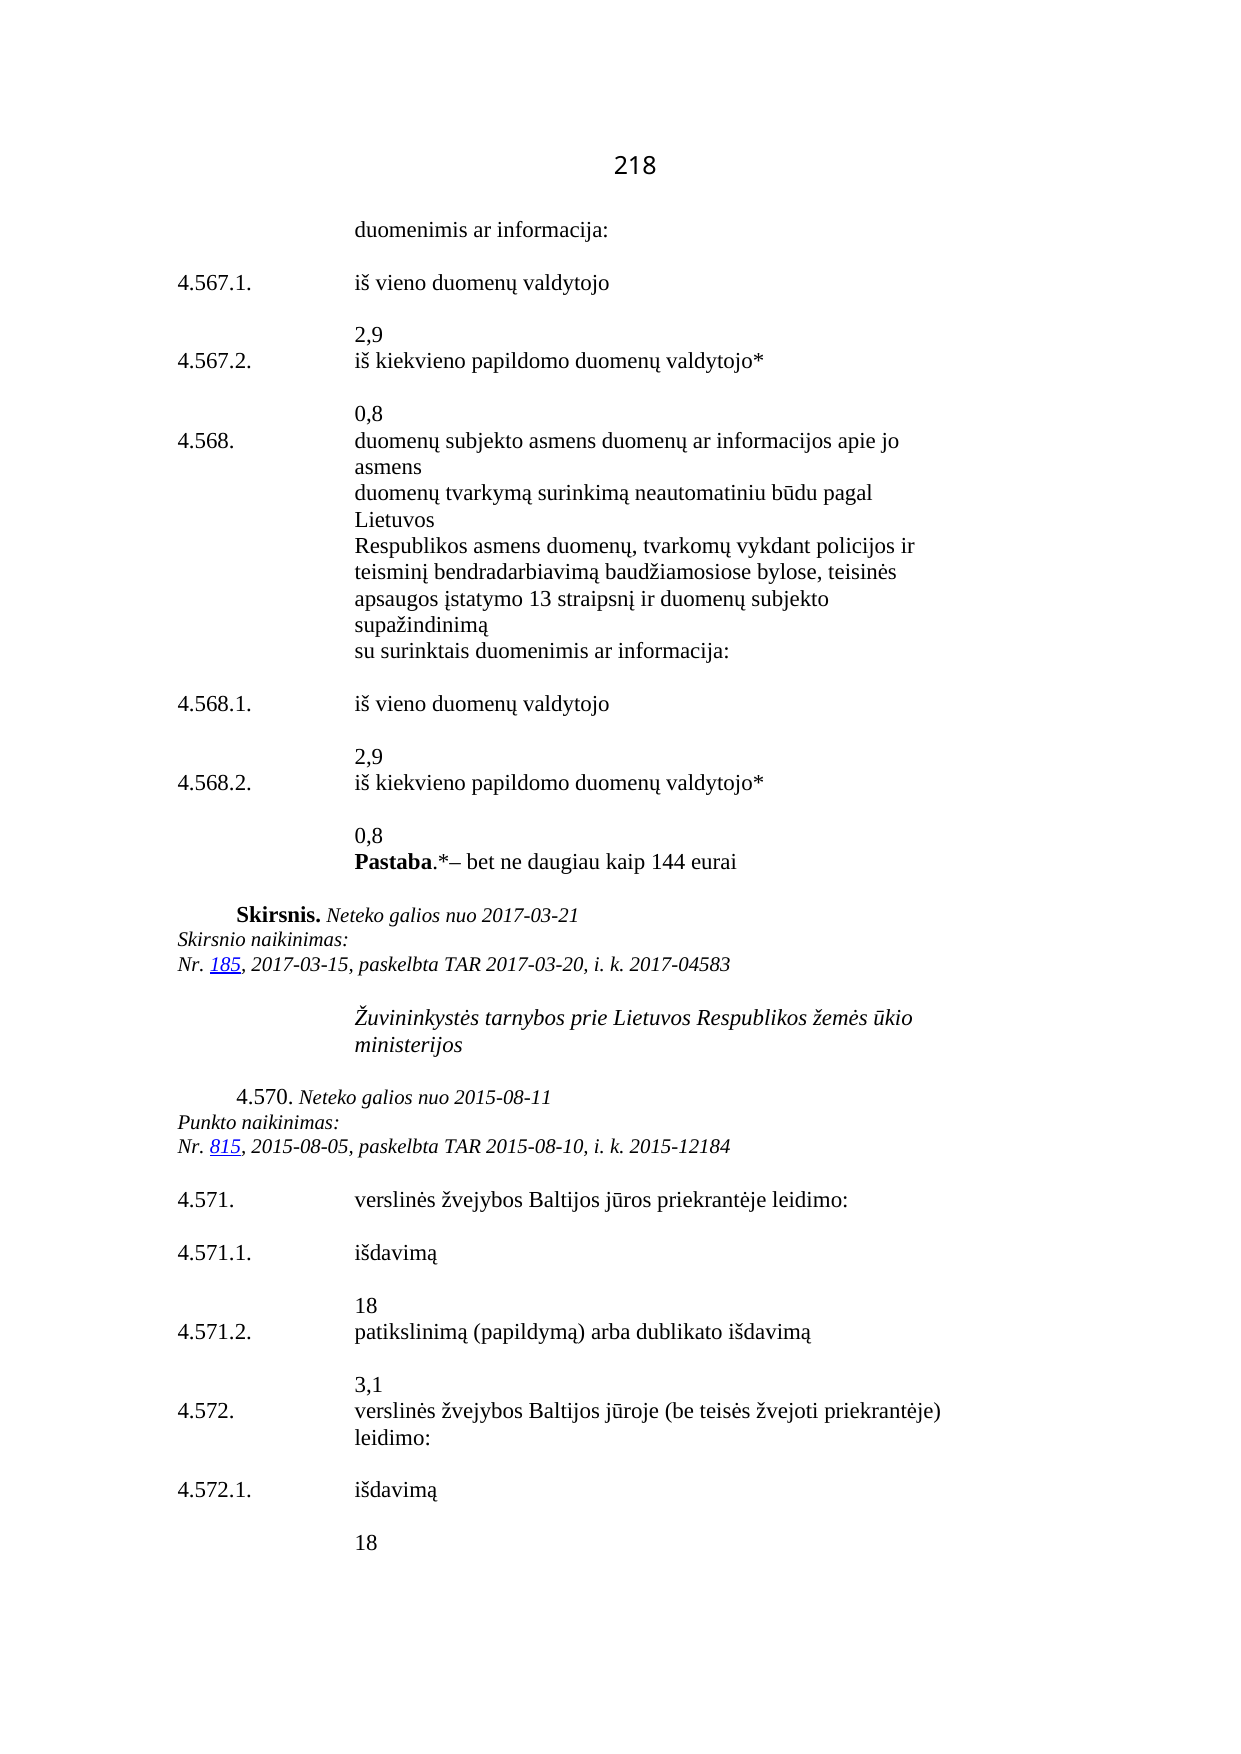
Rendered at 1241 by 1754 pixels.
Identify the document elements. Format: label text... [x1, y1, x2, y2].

text 4.571.1. išdavimą 18 [177, 1239, 945, 1318]
text 4.570. Neteko galios nuo 2015-08-11 [177, 1083, 1093, 1110]
text apsaugos įstatymo 13 straipsnį ir duomenų subjekto supažindinimą [354, 585, 945, 637]
text Pastaba.*– bet ne daugiau kaip 144 eurai [354, 848, 945, 901]
text 4.571.2. patikslinimą (papildymą) arba dublikato išdavimą 3,1 [177, 1318, 945, 1397]
text Skirsnis. Neteko galios nuo 2017-03-21 [177, 901, 1093, 927]
text 4.568.2. iš kiekvieno papildomo duomenų valdytojo* 0,8 [177, 769, 945, 848]
text Respublikos asmens duomenų, tvarkomų vykdant policijos ir [354, 532, 945, 558]
text 4.572.1. išdavimą 18 [177, 1476, 945, 1556]
text 4.572. verslinės žvejybos Baltijos jūroje (be teisės žvejoti priekrantėje) [177, 1397, 945, 1424]
text duomenimis ar informacija: [354, 216, 945, 268]
text 4.568. duomenų subjekto asmens duomenų ar informacijos apie jo asmens [177, 427, 945, 479]
text teisminį bendradarbiavimą baudžiamosiose bylose, teisinės [354, 558, 945, 585]
text Nr. 185, 2017-03-15, paskelbta TAR 2017-03-20, i. k. 2017-04583 [177, 951, 1093, 976]
text duomenų tvarkymą surinkimą neautomatiniu būdu pagal Lietuvos [354, 479, 945, 532]
text Nr. 815, 2015-08-05, paskelbta TAR 2015-08-10, i. k. 2015-12184 [177, 1134, 1093, 1158]
text Žuvininkystės tarnybos prie Lietuvos Respublikos žemės ūkio ministerijos [354, 1004, 945, 1083]
text 4.568.1. iš vieno duomenų valdytojo 2,9 [177, 690, 945, 769]
text leidimo: [354, 1424, 945, 1476]
text Skirsnio naikinimas: [177, 927, 1093, 951]
text 4.567.1. iš vieno duomenų valdytojo 2,9 [177, 268, 945, 348]
text 4.567.2. iš kiekvieno papildomo duomenų valdytojo* 0,8 [177, 348, 945, 427]
text Punkto naikinimas: [177, 1110, 1093, 1134]
text su surinktais duomenimis ar informacija: [354, 637, 945, 690]
text 4.571. verslinės žvejybos Baltijos jūros priekrantėje leidimo: [177, 1187, 945, 1239]
